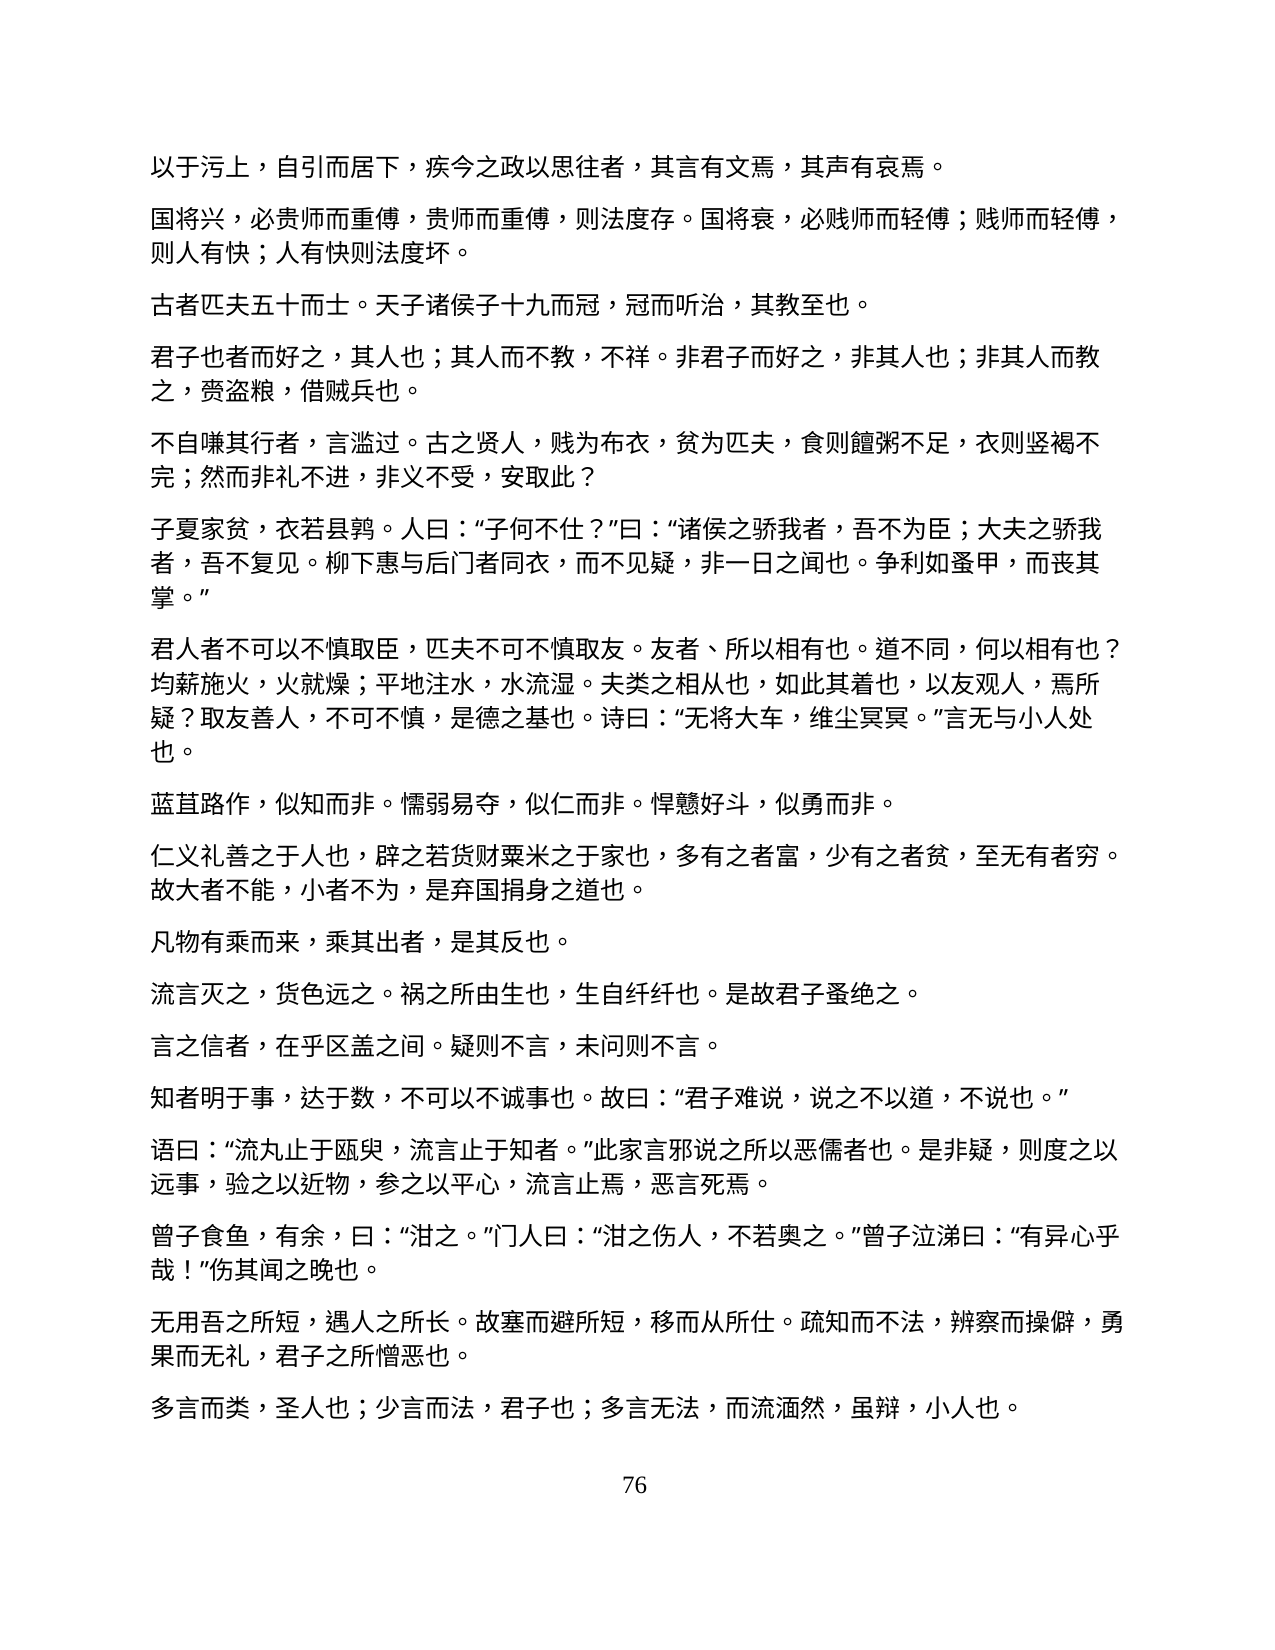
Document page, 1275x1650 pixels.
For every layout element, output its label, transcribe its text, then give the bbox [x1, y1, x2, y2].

text 流言灭之，货色远之。祸之所由生也，生自纤纤也。是故君子蚤绝之。 [150, 976, 1125, 1010]
text 不自嗛其行者，言滥过。古之贤人，贱为布衣，贫为匹夫，食则饘粥不足，衣则竖褐不完；然而非礼不进，非义不受，安取此？ [150, 426, 1125, 494]
text 凡物有乘而来，乘其出者，是其反也。 [150, 924, 1125, 958]
text 以于污上，自引而居下，疾今之政以思往者，其言有文焉，其声有哀焉。 [150, 150, 1125, 184]
text 无用吾之所短，遇人之所长。故塞而避所短，移而从所仕。疏知而不法，辨察而操僻，勇果而无礼，君子之所憎恶也。 [150, 1304, 1125, 1372]
text 多言而类，圣人也；少言而法，君子也；多言无法，而流湎然，虽辩，小人也。 [150, 1390, 1125, 1424]
text 知者明于事，达于数，不可以不诚事也。故曰：“君子难说，说之不以道，不说也。” [150, 1080, 1125, 1114]
text 子夏家贫，衣若县鹑。人曰：“子何不仕？”曰：“诸侯之骄我者，吾不为臣；大夫之骄我者，吾不复见。柳下惠与后门者同衣，而不见疑，非一日之闻也。争利如蚤甲，而丧其掌。” [150, 512, 1125, 614]
text 君人者不可以不慎取臣，匹夫不可不慎取友。友者、所以相有也。道不同，何以相有也？均薪施火，火就燥；平地注水，水流湿。夫类之相从也，如此其着也，以友观人，焉所疑？取友善人，不可不慎，是德之基也。诗曰：“无将大车，维尘冥冥。”言无与小人处也。 [150, 632, 1125, 768]
text 君子也者而好之，其人也；其人而不教，不祥。非君子而好之，非其人也；非其人而教之，赍盗粮，借贼兵也。 [150, 340, 1125, 408]
text 仁义礼善之于人也，辟之若货财粟米之于家也，多有之者富，少有之者贫，至无有者穷。故大者不能，小者不为，是弃国捐身之道也。 [150, 838, 1125, 906]
text 蓝苴路作，似知而非。懦弱易夺，似仁而非。悍戆好斗，似勇而非。 [150, 786, 1125, 820]
text 言之信者，在乎区盖之间。疑则不言，未问则不言。 [150, 1028, 1125, 1062]
text 曾子食鱼，有余，曰：“泔之。”门人曰：“泔之伤人，不若奥之。”曾子泣涕曰：“有异心乎哉！”伤其闻之晚也。 [150, 1218, 1125, 1286]
text 古者匹夫五十而士。天子诸侯子十九而冠，冠而听治，其教至也。 [150, 288, 1125, 322]
text 语曰：“流丸止于瓯臾，流言止于知者。”此家言邪说之所以恶儒者也。是非疑，则度之以远事，验之以近物，参之以平心，流言止焉，恶言死焉。 [150, 1132, 1125, 1200]
text 国将兴，必贵师而重傅，贵师而重傅，则法度存。国将衰，必贱师而轻傅；贱师而轻傅，则人有快；人有快则法度坏。 [150, 202, 1125, 270]
